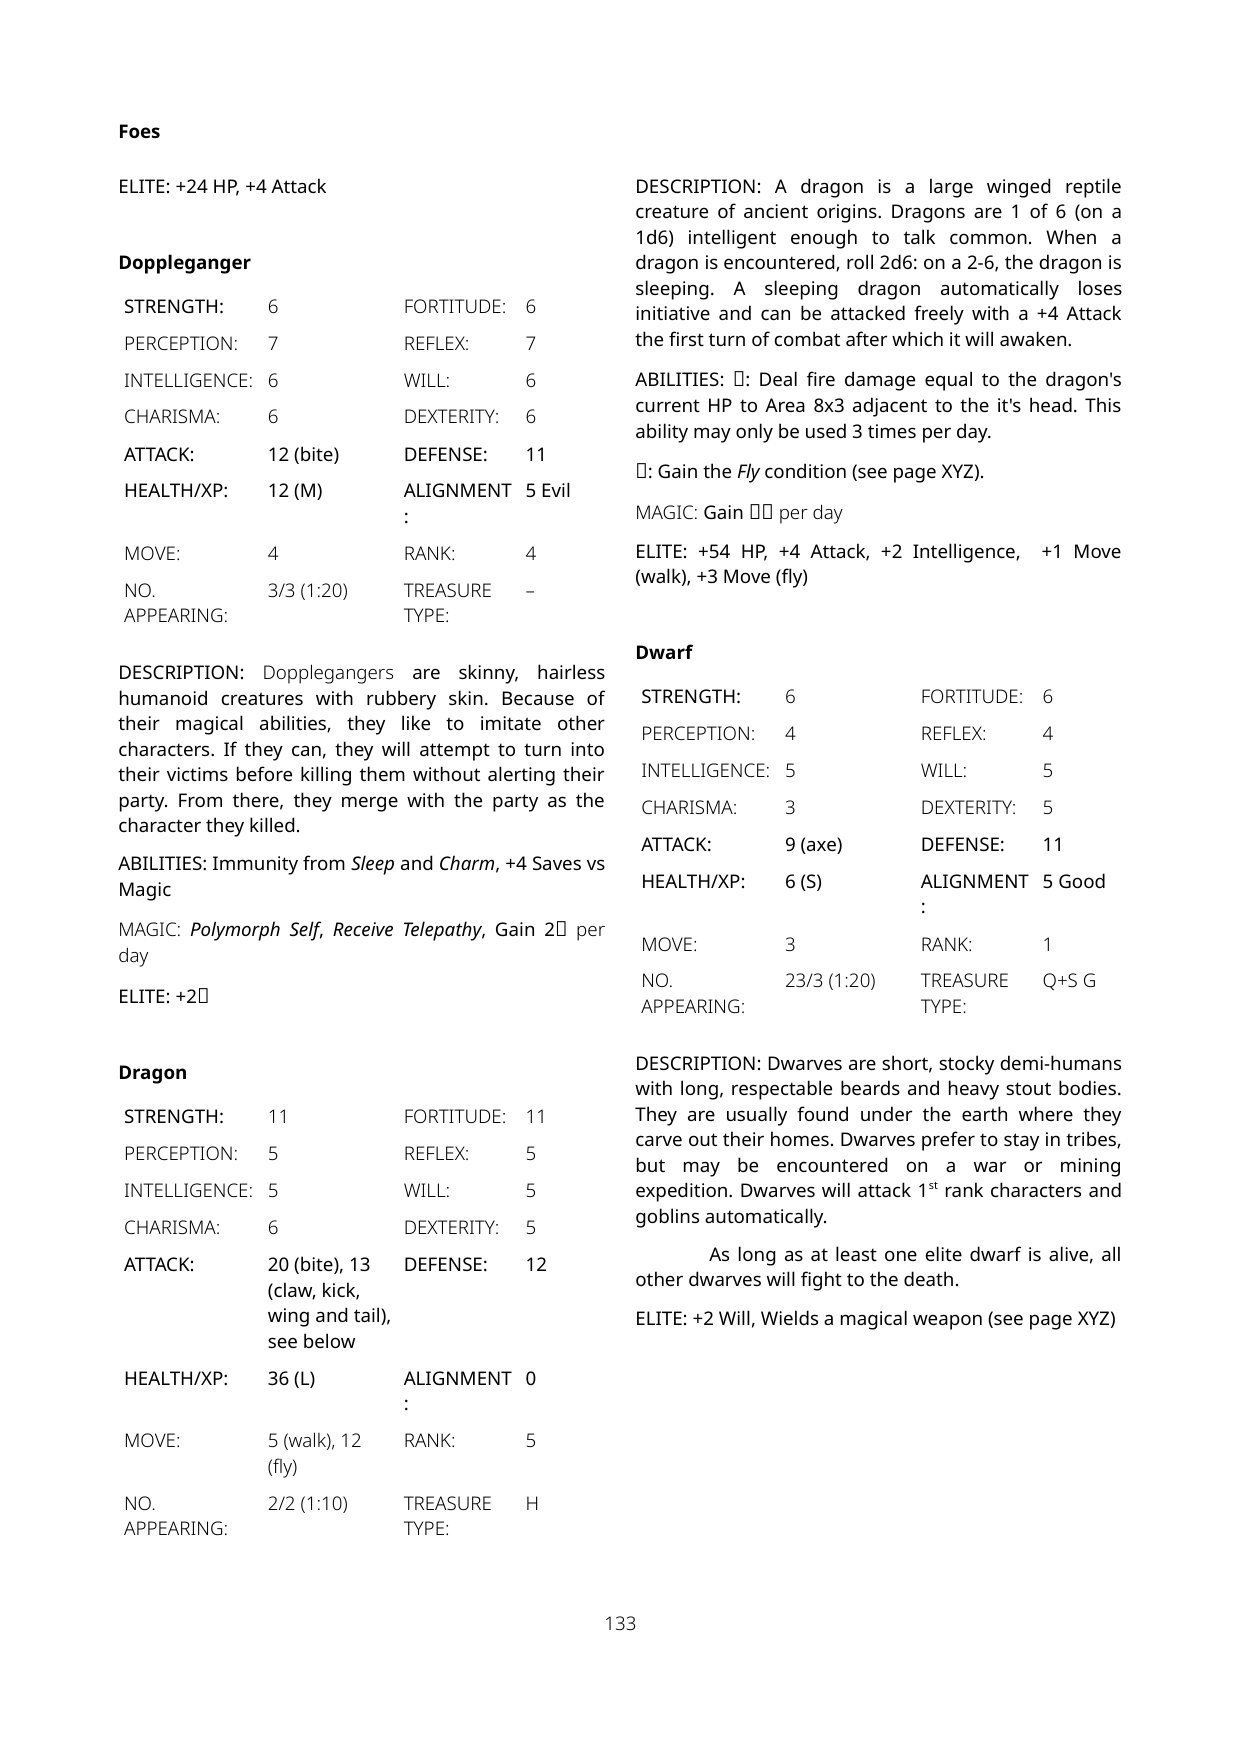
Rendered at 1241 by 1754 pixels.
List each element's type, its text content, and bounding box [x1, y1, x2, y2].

text Dragon [118, 1060, 605, 1085]
table_cell 6 [262, 361, 398, 398]
table_cell H [520, 1484, 606, 1547]
table_header 11 [520, 1098, 606, 1135]
table_cell 23/3 (1:20) [779, 962, 915, 1024]
text ELITE: +2 [118, 981, 605, 1009]
table_cell PERCEPTION: [118, 1135, 262, 1172]
table_cell MOVE: [118, 535, 262, 572]
table_cell RANK: [398, 1422, 520, 1484]
table_cell 5 [262, 1172, 398, 1209]
table_cell Q+S G [1037, 962, 1123, 1024]
table_cell RANK: [915, 925, 1037, 962]
table_cell 5 [520, 1135, 606, 1172]
table_cell 5 [779, 752, 915, 789]
table_cell 3 [779, 925, 915, 962]
text ELITE: +2 Will, Wields a magical weapon (see page XYZ) [635, 1305, 1122, 1330]
table_header 6 [779, 678, 915, 715]
table_header FORTITUDE: [398, 1098, 520, 1135]
text MAGIC: Polymorph Self, Receive Telepathy, Gain 2 per day [118, 914, 605, 968]
table_cell 5 [520, 1172, 606, 1209]
table_cell 11 [1037, 826, 1123, 863]
table_cell DEXTERITY: [915, 789, 1037, 826]
table_cell 12 (M) [262, 472, 398, 534]
table_cell NO. APPEARING: [118, 572, 262, 634]
table_cell 6 [520, 398, 606, 435]
table_cell WILL: [398, 361, 520, 398]
table_cell 4 [1037, 715, 1123, 752]
table_header STRENGTH: [118, 1098, 262, 1135]
table_cell PERCEPTION: [118, 324, 262, 361]
table_cell 3/3 (1:20) [262, 572, 398, 634]
table_cell 5 Good [1037, 863, 1123, 925]
table_cell TREASURE TYPE: [915, 962, 1037, 1024]
table_cell 36 (L) [262, 1359, 398, 1422]
table_cell 5 Evil [520, 472, 606, 534]
text [118, 1547, 605, 1572]
text DESCRIPTION: A dragon is a large winged reptile creature of ancient origins. Dragons are 1 of 6 (on a 1d6) intelligent enough to talk common. When a dragon is encountered, roll 2d6: on a 2-6, the dragon is sleeping. A sleeping dragon automatically loses initiative and can be attacked freely with a +4 Attack the first turn of combat after which it will awaken. [635, 173, 1122, 352]
table_cell CHARISMA: [118, 398, 262, 435]
table_cell MOVE: [118, 1422, 262, 1484]
table_cell 11 [520, 435, 606, 472]
table_cell CHARISMA: [118, 1209, 262, 1246]
text Doppleganger [118, 249, 605, 275]
table_cell 3 [779, 789, 915, 826]
table_cell DEXTERITY: [398, 1209, 520, 1246]
table_cell 6 [262, 398, 398, 435]
table_cell ATTACK: [118, 1246, 262, 1359]
table_cell ATTACK: [635, 826, 779, 863]
table_cell ATTACK: [118, 435, 262, 472]
table_cell HEALTH/XP: [118, 472, 262, 534]
table_cell TREASURE TYPE: [398, 572, 520, 634]
text As long as at least one elite dwarf is alive, all other dwarves will fight to the death. [635, 1241, 1122, 1292]
table_cell 6 (S) [779, 863, 915, 925]
table_cell 5 [520, 1209, 606, 1246]
table_cell 5 [1037, 789, 1123, 826]
text DESCRIPTION: Dopplegangers are skinny, hairless humanoid creatures with rubbery skin. Because of their magical abilities, they like to imitate other characters. If they can, they will attempt to turn into their victims before killing them without alerting their party. From there, they merge with the party as the character they killed. [118, 634, 605, 838]
table_cell 6 [520, 361, 606, 398]
table_cell PERCEPTION: [635, 715, 779, 752]
table_cell DEFENSE: [398, 435, 520, 472]
table_cell TREASURE TYPE: [398, 1484, 520, 1547]
table_cell 5 [1037, 752, 1123, 789]
table_header 11 [262, 1098, 398, 1135]
table_header FORTITUDE: [398, 287, 520, 324]
table_cell 12 (bite) [262, 435, 398, 472]
table_cell INTELLIGENCE: [635, 752, 779, 789]
table_cell 6 [262, 1209, 398, 1246]
table_cell MOVE: [635, 925, 779, 962]
table_cell 4 [779, 715, 915, 752]
text ABILITIES: : Deal fire damage equal to the dragon's current HP to Area 8x3 adjacent to the it's head. This ability may only be used 3 times per day. [635, 364, 1122, 444]
table_cell HEALTH/XP: [118, 1359, 262, 1422]
table_header 6 [262, 287, 398, 324]
table_cell 20 (bite), 13 (claw, kick, wing and tail), see below [262, 1246, 398, 1359]
table_cell INTELLIGENCE: [118, 361, 262, 398]
table_cell REFLEX: [398, 1135, 520, 1172]
table_cell 12 [520, 1246, 606, 1359]
table_cell REFLEX: [398, 324, 520, 361]
text ELITE: +54 HP, +4 Attack, +2 Intelligence, +1 Move (walk), +3 Move (fly) [635, 538, 1122, 589]
table_cell REFLEX: [915, 715, 1037, 752]
text : Gain the Fly condition (see page XYZ). [635, 456, 1122, 485]
table_cell 4 [262, 535, 398, 572]
table_cell HEALTH/XP: [635, 863, 779, 925]
table_cell DEXTERITY: [398, 398, 520, 435]
table_cell WILL: [398, 1172, 520, 1209]
table_cell 4 [520, 535, 606, 572]
table_cell 5 (walk), 12 (fly) [262, 1422, 398, 1484]
table_cell ALIGNMENT: [915, 863, 1037, 925]
table_cell DEFENSE: [398, 1246, 520, 1359]
table_header 6 [1037, 678, 1123, 715]
text ELITE: +24 HP, +4 Attack [118, 173, 605, 199]
table_cell CHARISMA: [635, 789, 779, 826]
text DESCRIPTION: Dwarves are short, stocky demi-humans with long, respectable beards and heavy stout bodies. They are usually found under the earth where they carve out their homes. Dwarves prefer to stay in tribes, but may be encountered on a war or mining expedition. Dwarves will attack 1st rank characters and goblins automatically. [635, 1024, 1122, 1229]
table_cell WILL: [915, 752, 1037, 789]
table_cell 9 (axe) [779, 826, 915, 863]
table_cell 2/2 (1:10) [262, 1484, 398, 1547]
table_cell ALIGNMENT: [398, 1359, 520, 1422]
table_cell 7 [520, 324, 606, 361]
table_cell ALIGNMENT: [398, 472, 520, 534]
table_cell INTELLIGENCE: [118, 1172, 262, 1209]
table_header STRENGTH: [635, 678, 779, 715]
table_header STRENGTH: [118, 287, 262, 324]
table_cell 1 [1037, 925, 1123, 962]
table_cell 5 [262, 1135, 398, 1172]
table_cell 5 [520, 1422, 606, 1484]
table_cell DEFENSE: [915, 826, 1037, 863]
text Dwarf [635, 640, 1122, 665]
table_cell 0 [520, 1359, 606, 1422]
table_header FORTITUDE: [915, 678, 1037, 715]
table_header 6 [520, 287, 606, 324]
table_cell RANK: [398, 535, 520, 572]
table_cell NO. APPEARING: [118, 1484, 262, 1547]
table_cell NO. APPEARING: [635, 962, 779, 1024]
table_cell 7 [262, 324, 398, 361]
text ABILITIES: Immunity from Sleep and Charm, +4 Saves vs Magic [118, 851, 605, 902]
table_cell – [520, 572, 606, 634]
text MAGIC: Gain  per day [635, 497, 1122, 526]
